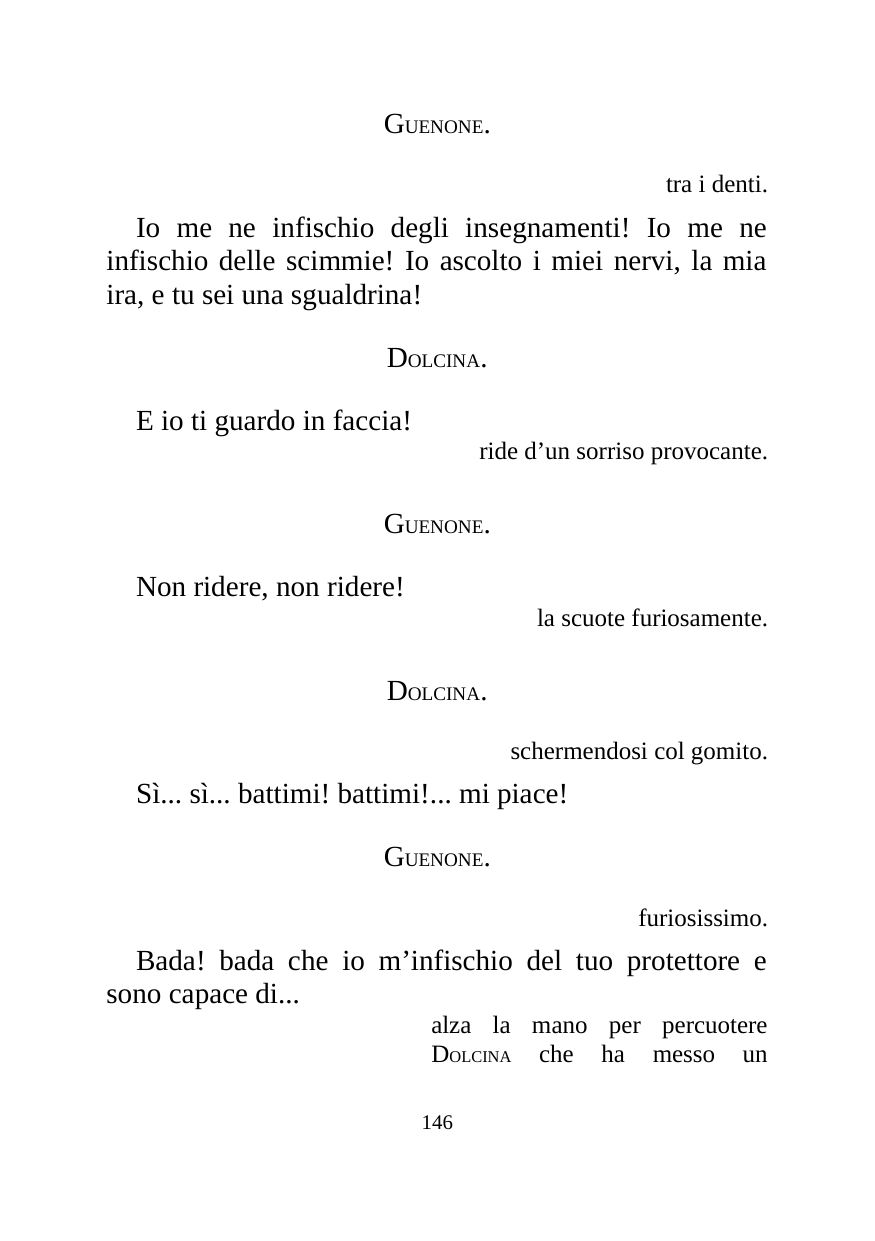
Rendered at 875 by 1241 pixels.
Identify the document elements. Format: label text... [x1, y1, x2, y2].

text tra i denti. [431, 169, 768, 198]
text alza la mano per percuotere Dolcina che ha messo un [431, 1010, 768, 1068]
text Guenone. [106, 106, 768, 140]
text Dolcina. [106, 340, 768, 373]
text Non ridere, non ridere! [106, 569, 768, 603]
text Sì... sì... battimi! battimi!... mi piace! [106, 777, 768, 810]
text Guenone. [106, 506, 768, 540]
text Dolcina. [106, 673, 768, 707]
text la scuote furiosamente. [431, 603, 768, 632]
text Io me ne infischio degli insegnamenti! Io me ne infischio delle scimmie! Io ascolto i miei nervi, la mia ira, e tu sei una sgualdrina! [106, 210, 768, 310]
text schermendosi col gomito. [431, 736, 768, 765]
text ride d’un sorriso provocante. [431, 436, 768, 465]
text Guenone. [106, 839, 768, 873]
text Bada! bada che io m’infischio del tuo protettore e sono capace di... [106, 943, 768, 1010]
text furiosissimo. [431, 903, 768, 931]
text E io ti guardo in faccia! [106, 403, 768, 436]
